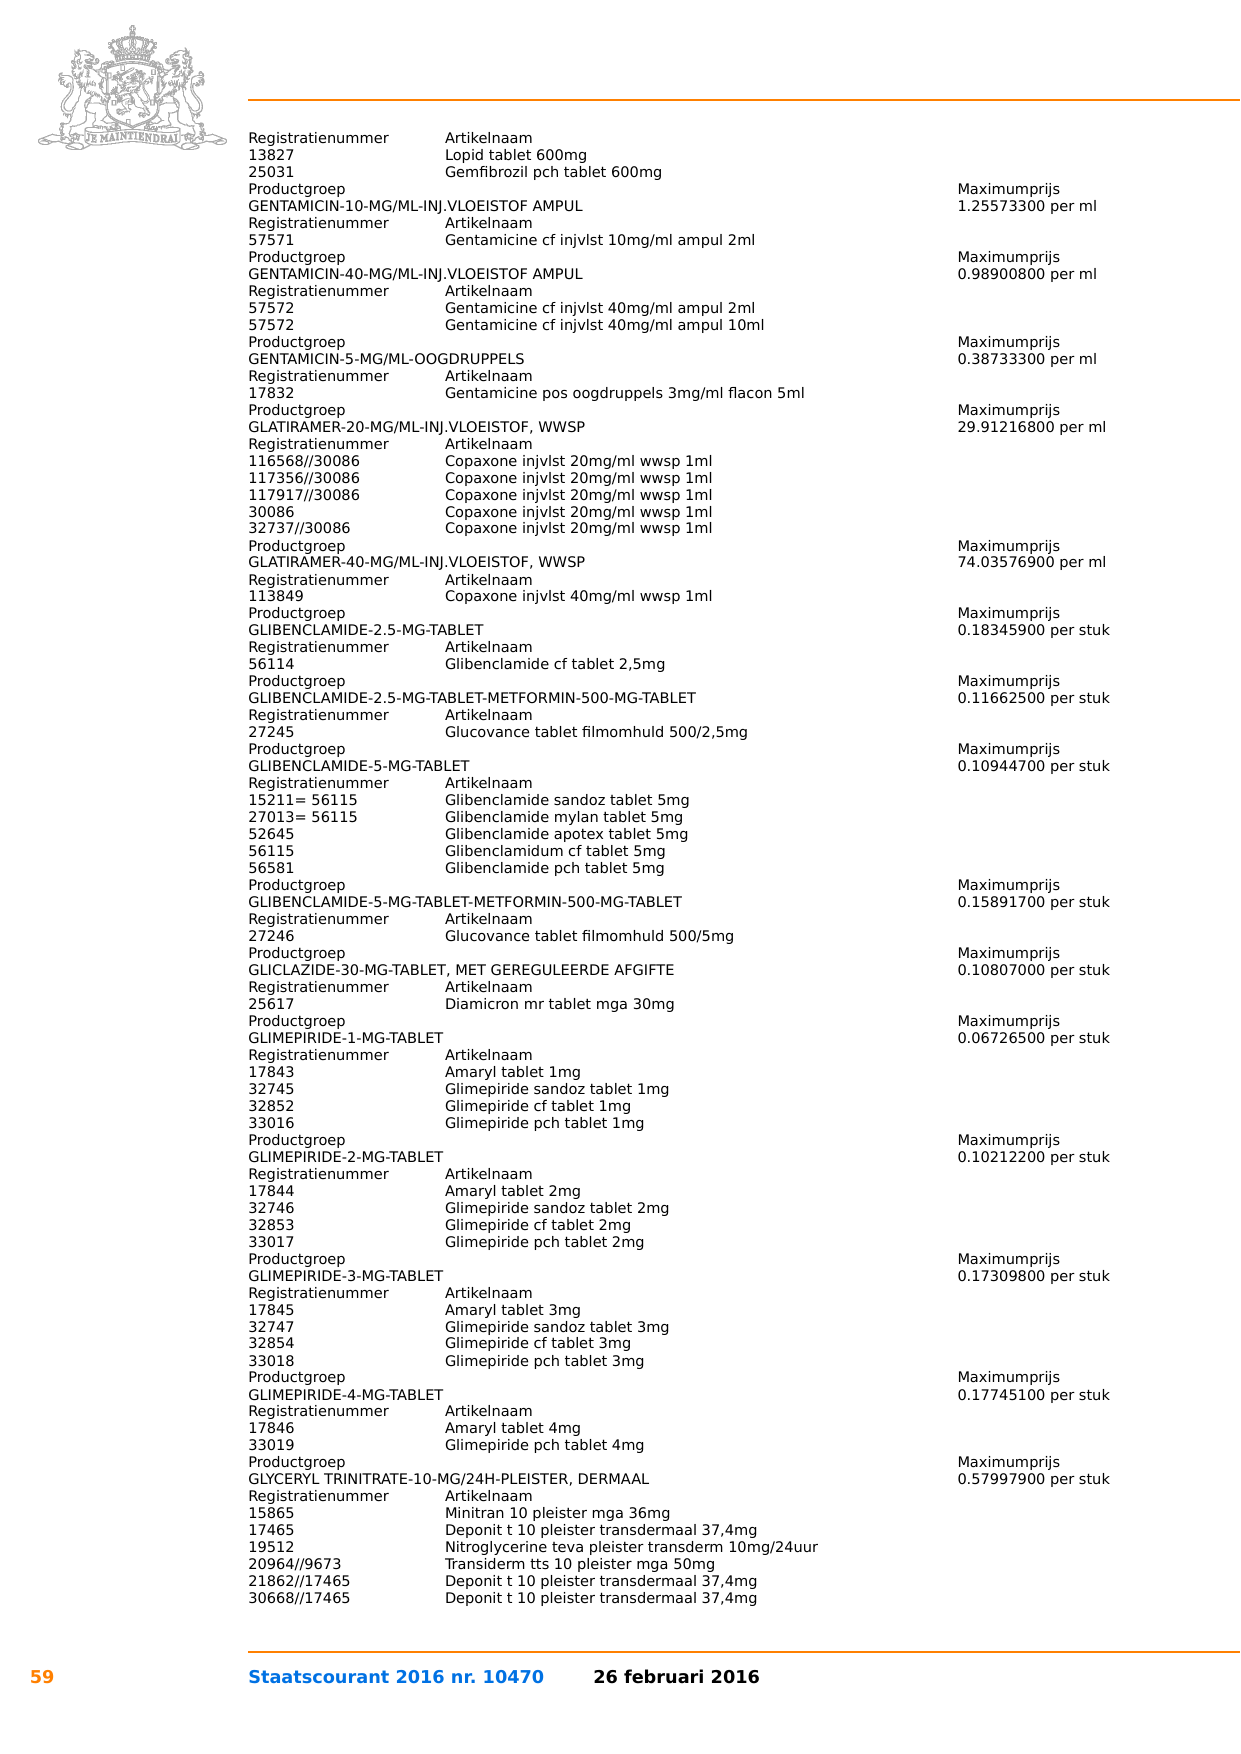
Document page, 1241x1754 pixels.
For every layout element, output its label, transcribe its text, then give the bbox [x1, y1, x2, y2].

table_cell Deponit t 10 pleister transdermaal 37,4mg [439, 1573, 951, 1590]
table_cell Deponit t 10 pleister transdermaal 37,4mg [439, 1590, 951, 1607]
table_cell Artikelnaam [439, 215, 951, 232]
table_cell 15865 [248, 1505, 439, 1522]
table_cell [439, 877, 951, 894]
table_cell Copaxone injvlst 20mg/ml wwsp 1ml [439, 520, 951, 537]
table_cell Maximumprijs [951, 945, 1163, 962]
table_cell Amaryl tablet 2mg [439, 1183, 951, 1199]
table_cell 27245 [248, 724, 439, 741]
table_cell Copaxone injvlst 20mg/ml wwsp 1ml [439, 504, 951, 520]
table_cell Artikelnaam [439, 130, 951, 147]
table_cell Productgroep [248, 402, 439, 418]
table_cell Registratienummer [248, 639, 439, 656]
table_cell [951, 486, 1163, 503]
table_cell Registratienummer [248, 911, 439, 928]
table_cell [951, 368, 1163, 384]
table_cell Glucovance tablet filmomhuld 500/2,5mg [439, 724, 951, 741]
table_cell Glimepiride cf tablet 3mg [439, 1335, 951, 1352]
table_cell 0.10212200 per stuk [951, 1149, 1163, 1166]
table_cell 117356//30086 [248, 470, 439, 486]
table_cell Productgroep [248, 1251, 439, 1267]
table_cell Artikelnaam [439, 911, 951, 928]
table_cell 56581 [248, 860, 439, 877]
table_cell Minitran 10 pleister mga 36mg [439, 1505, 951, 1522]
table_cell Artikelnaam [439, 571, 951, 588]
table_cell [951, 436, 1163, 452]
table_cell GLIBENCLAMIDE-2.5-MG-TABLET-METFORMIN-500-MG-TABLET [248, 690, 951, 707]
table_cell GLIMEPIRIDE-3-MG-TABLET [248, 1268, 951, 1284]
table_cell 0.10807000 per stuk [951, 962, 1163, 979]
table_cell Productgroep [248, 1132, 439, 1149]
table_cell 117917//30086 [248, 486, 439, 503]
table_cell [951, 656, 1163, 673]
table_cell 0.11662500 per stuk [951, 690, 1163, 707]
table_cell Gentamicine cf injvlst 40mg/ml ampul 2ml [439, 300, 951, 317]
table_cell Registratienummer [248, 368, 439, 384]
table_cell 0.18345900 per stuk [951, 622, 1163, 639]
table_cell [951, 1064, 1163, 1081]
table_cell 0.17309800 per stuk [951, 1268, 1163, 1284]
table_cell Glimepiride sandoz tablet 1mg [439, 1081, 951, 1098]
table_cell Productgroep [248, 1454, 439, 1471]
table_cell [951, 1301, 1163, 1318]
table_cell Productgroep [248, 877, 439, 894]
table_cell [951, 164, 1163, 181]
table_cell [951, 317, 1163, 334]
table_cell 15211= 56115 [248, 792, 439, 809]
table_cell [951, 1437, 1163, 1454]
table_cell Maximumprijs [951, 741, 1163, 758]
table_cell Glibenclamidum cf tablet 5mg [439, 843, 951, 860]
table_cell [951, 792, 1163, 809]
table_cell [951, 453, 1163, 469]
table_cell Artikelnaam [439, 1285, 951, 1301]
table_cell [951, 1166, 1163, 1183]
table_cell Glimepiride pch tablet 3mg [439, 1353, 951, 1369]
table_cell Glibenclamide pch tablet 5mg [439, 860, 951, 877]
table_cell Artikelnaam [439, 368, 951, 384]
table_cell 33019 [248, 1437, 439, 1454]
table_cell [951, 1234, 1163, 1251]
table_cell Registratienummer [248, 979, 439, 996]
table_cell Maximumprijs [951, 1369, 1163, 1386]
table_cell [951, 996, 1163, 1013]
table_cell Productgroep [248, 249, 439, 266]
table_cell Maximumprijs [951, 1013, 1163, 1030]
table_cell 116568//30086 [248, 453, 439, 469]
table_cell 13827 [248, 147, 439, 164]
table_cell Diamicron mr tablet mga 30mg [439, 996, 951, 1013]
table_cell [951, 1183, 1163, 1199]
table_cell [951, 1539, 1163, 1556]
table_cell [951, 232, 1163, 249]
table_cell 25617 [248, 996, 439, 1013]
table_cell [951, 300, 1163, 317]
table_cell 52645 [248, 826, 439, 843]
table_cell Glimepiride sandoz tablet 3mg [439, 1319, 951, 1335]
table_cell Gentamicine cf injvlst 10mg/ml ampul 2ml [439, 232, 951, 249]
table_cell [439, 741, 951, 758]
table_cell [951, 1573, 1163, 1590]
table_cell GLIBENCLAMIDE-5-MG-TABLET [248, 758, 951, 775]
table_cell Copaxone injvlst 20mg/ml wwsp 1ml [439, 453, 951, 469]
table_cell 20964//9673 [248, 1556, 439, 1573]
table_cell 27013= 56115 [248, 809, 439, 826]
table_cell [951, 1403, 1163, 1420]
table_cell [951, 707, 1163, 724]
table_cell Maximumprijs [951, 673, 1163, 690]
table_cell 32737//30086 [248, 520, 439, 537]
table_cell 57572 [248, 300, 439, 317]
table_cell 32853 [248, 1217, 439, 1233]
table_cell Productgroep [248, 181, 439, 198]
table_cell 17845 [248, 1301, 439, 1318]
table_cell 56114 [248, 656, 439, 673]
table_cell Registratienummer [248, 1047, 439, 1064]
table_cell Artikelnaam [439, 639, 951, 656]
table_cell Artikelnaam [439, 707, 951, 724]
table_cell GLYCERYL TRINITRATE-10-MG/24H-PLEISTER, DERMAAL [248, 1471, 951, 1488]
table_cell [439, 945, 951, 962]
table_cell 0.98900800 per ml [951, 266, 1163, 283]
table_cell 33016 [248, 1115, 439, 1132]
table_cell 30086 [248, 504, 439, 520]
table_cell 56115 [248, 843, 439, 860]
table_cell [439, 1251, 951, 1267]
table_cell [951, 1488, 1163, 1505]
table_cell Artikelnaam [439, 979, 951, 996]
table_cell GLATIRAMER-20-MG/ML-INJ.VLOEISTOF, WWSP [248, 419, 951, 436]
table_cell [951, 1556, 1163, 1573]
table_cell [951, 639, 1163, 656]
table_cell Nitroglycerine teva pleister transderm 10mg/24uur [439, 1539, 951, 1556]
table_cell [951, 928, 1163, 945]
table_cell [951, 809, 1163, 826]
table_cell [951, 283, 1163, 300]
table_cell 32747 [248, 1319, 439, 1335]
table_cell Amaryl tablet 1mg [439, 1064, 951, 1081]
table_cell 0.06726500 per stuk [951, 1030, 1163, 1047]
table_cell Registratienummer [248, 775, 439, 792]
table_cell [439, 1454, 951, 1471]
table_cell [951, 1505, 1163, 1522]
table_cell 0.57997900 per stuk [951, 1471, 1163, 1488]
table_cell Registratienummer [248, 130, 439, 147]
table_cell [951, 504, 1163, 520]
table_cell 32746 [248, 1200, 439, 1217]
table_cell [439, 181, 951, 198]
table_cell Registratienummer [248, 707, 439, 724]
table_cell 0.17745100 per stuk [951, 1386, 1163, 1403]
table_cell Registratienummer [248, 1403, 439, 1420]
table_cell [951, 1217, 1163, 1233]
table_cell GLIMEPIRIDE-4-MG-TABLET [248, 1386, 951, 1403]
table_cell 21862//17465 [248, 1573, 439, 1590]
table_cell 30668//17465 [248, 1590, 439, 1607]
table_cell Registratienummer [248, 436, 439, 452]
table_cell Glibenclamide apotex tablet 5mg [439, 826, 951, 843]
table_cell [951, 588, 1163, 605]
table_cell Productgroep [248, 538, 439, 554]
table_cell Maximumprijs [951, 402, 1163, 418]
table_cell Productgroep [248, 334, 439, 351]
table_cell Productgroep [248, 605, 439, 622]
table_cell Copaxone injvlst 40mg/ml wwsp 1ml [439, 588, 951, 605]
table_cell Productgroep [248, 1013, 439, 1030]
table_cell [951, 843, 1163, 860]
table_cell 33017 [248, 1234, 439, 1251]
table_cell Registratienummer [248, 1285, 439, 1301]
table_cell GENTAMICIN-10-MG/ML-INJ.VLOEISTOF AMPUL [248, 198, 951, 215]
table_cell Artikelnaam [439, 1403, 951, 1420]
table_cell 0.38733300 per ml [951, 351, 1163, 368]
table_cell [951, 979, 1163, 996]
table_cell [951, 775, 1163, 792]
table_cell 27246 [248, 928, 439, 945]
table_cell [951, 520, 1163, 537]
table_cell GLIBENCLAMIDE-2.5-MG-TABLET [248, 622, 951, 639]
table_cell [951, 130, 1163, 147]
table_cell Glimepiride cf tablet 2mg [439, 1217, 951, 1233]
table_cell Registratienummer [248, 1166, 439, 1183]
table_cell Maximumprijs [951, 605, 1163, 622]
table_cell Maximumprijs [951, 1251, 1163, 1267]
table_cell Maximumprijs [951, 1132, 1163, 1149]
table_cell 17465 [248, 1522, 439, 1539]
table_cell [951, 1319, 1163, 1335]
table_cell [951, 571, 1163, 588]
table_cell Artikelnaam [439, 283, 951, 300]
picture [38, 25, 227, 150]
table_cell 113849 [248, 588, 439, 605]
table_cell Artikelnaam [439, 1488, 951, 1505]
table_cell 17843 [248, 1064, 439, 1081]
table_cell GENTAMICIN-5-MG/ML-OOGDRUPPELS [248, 351, 951, 368]
table_cell Amaryl tablet 3mg [439, 1301, 951, 1318]
table_cell [951, 1098, 1163, 1115]
table_cell GLIMEPIRIDE-2-MG-TABLET [248, 1149, 951, 1166]
table_cell GLICLAZIDE-30-MG-TABLET, MET GEREGULEERDE AFGIFTE [248, 962, 951, 979]
table_cell [951, 724, 1163, 741]
table_cell GLATIRAMER-40-MG/ML-INJ.VLOEISTOF, WWSP [248, 554, 951, 571]
table_cell [951, 911, 1163, 928]
table_cell 17844 [248, 1183, 439, 1199]
table_cell Productgroep [248, 673, 439, 690]
table_cell Glibenclamide sandoz tablet 5mg [439, 792, 951, 809]
table_cell Glimepiride pch tablet 4mg [439, 1437, 951, 1454]
table_cell [951, 385, 1163, 402]
table_cell Transiderm tts 10 pleister mga 50mg [439, 1556, 951, 1573]
table_cell [951, 1590, 1163, 1607]
table_cell Maximumprijs [951, 1454, 1163, 1471]
table_cell Copaxone injvlst 20mg/ml wwsp 1ml [439, 486, 951, 503]
table_cell [439, 538, 951, 554]
table_cell Artikelnaam [439, 1047, 951, 1064]
table_cell Gemfibrozil pch tablet 600mg [439, 164, 951, 181]
table_cell Registratienummer [248, 215, 439, 232]
table_cell Registratienummer [248, 1488, 439, 1505]
table_cell GLIMEPIRIDE-1-MG-TABLET [248, 1030, 951, 1047]
table_cell [439, 249, 951, 266]
table_cell 32745 [248, 1081, 439, 1098]
table_cell [439, 1369, 951, 1386]
table_cell Glimepiride cf tablet 1mg [439, 1098, 951, 1115]
table_cell [439, 673, 951, 690]
table_cell Artikelnaam [439, 1166, 951, 1183]
table_cell [439, 605, 951, 622]
table_cell 29.91216800 per ml [951, 419, 1163, 436]
table_cell [439, 1132, 951, 1149]
table_cell Productgroep [248, 741, 439, 758]
table_cell GENTAMICIN-40-MG/ML-INJ.VLOEISTOF AMPUL [248, 266, 951, 283]
table_cell Glibenclamide cf tablet 2,5mg [439, 656, 951, 673]
table_cell [951, 1081, 1163, 1098]
table_cell [951, 1047, 1163, 1064]
table_cell 17846 [248, 1420, 439, 1437]
table_cell Productgroep [248, 1369, 439, 1386]
table_cell GLIBENCLAMIDE-5-MG-TABLET-METFORMIN-500-MG-TABLET [248, 894, 951, 911]
table_cell Glimepiride pch tablet 2mg [439, 1234, 951, 1251]
table_cell [951, 1420, 1163, 1437]
table_cell Glimepiride pch tablet 1mg [439, 1115, 951, 1132]
table_cell 32854 [248, 1335, 439, 1352]
table_cell 0.15891700 per stuk [951, 894, 1163, 911]
table_cell [951, 215, 1163, 232]
table_cell Artikelnaam [439, 436, 951, 452]
table_cell Productgroep [248, 945, 439, 962]
table_cell [951, 1522, 1163, 1539]
table_cell [951, 470, 1163, 486]
table_cell Registratienummer [248, 283, 439, 300]
table_cell [951, 826, 1163, 843]
table_cell Registratienummer [248, 571, 439, 588]
table_cell [439, 402, 951, 418]
table_cell Maximumprijs [951, 538, 1163, 554]
table_cell [951, 1115, 1163, 1132]
table_cell 25031 [248, 164, 439, 181]
table_cell [439, 334, 951, 351]
table_cell Maximumprijs [951, 877, 1163, 894]
table_cell Artikelnaam [439, 775, 951, 792]
table_cell Maximumprijs [951, 249, 1163, 266]
table_cell Deponit t 10 pleister transdermaal 37,4mg [439, 1522, 951, 1539]
table_cell [951, 1335, 1163, 1352]
table_cell 1.25573300 per ml [951, 198, 1163, 215]
table_cell Gentamicine cf injvlst 40mg/ml ampul 10ml [439, 317, 951, 334]
table_cell 33018 [248, 1353, 439, 1369]
table_cell [951, 1353, 1163, 1369]
table_cell Glimepiride sandoz tablet 2mg [439, 1200, 951, 1217]
table_cell 0.10944700 per stuk [951, 758, 1163, 775]
table_cell Maximumprijs [951, 181, 1163, 198]
table_cell Amaryl tablet 4mg [439, 1420, 951, 1437]
table_cell 57572 [248, 317, 439, 334]
table_cell Maximumprijs [951, 334, 1163, 351]
table_cell [439, 1013, 951, 1030]
table_cell Glibenclamide mylan tablet 5mg [439, 809, 951, 826]
table_cell 17832 [248, 385, 439, 402]
table_cell 32852 [248, 1098, 439, 1115]
table_cell Copaxone injvlst 20mg/ml wwsp 1ml [439, 470, 951, 486]
table_cell 57571 [248, 232, 439, 249]
table_cell Glucovance tablet filmomhuld 500/5mg [439, 928, 951, 945]
table_cell Lopid tablet 600mg [439, 147, 951, 164]
table_cell Gentamicine pos oogdruppels 3mg/ml flacon 5ml [439, 385, 951, 402]
table_cell 19512 [248, 1539, 439, 1556]
table_cell [951, 1285, 1163, 1301]
table_cell [951, 147, 1163, 164]
table_cell [951, 1200, 1163, 1217]
table_cell [951, 860, 1163, 877]
table_cell 74.03576900 per ml [951, 554, 1163, 571]
